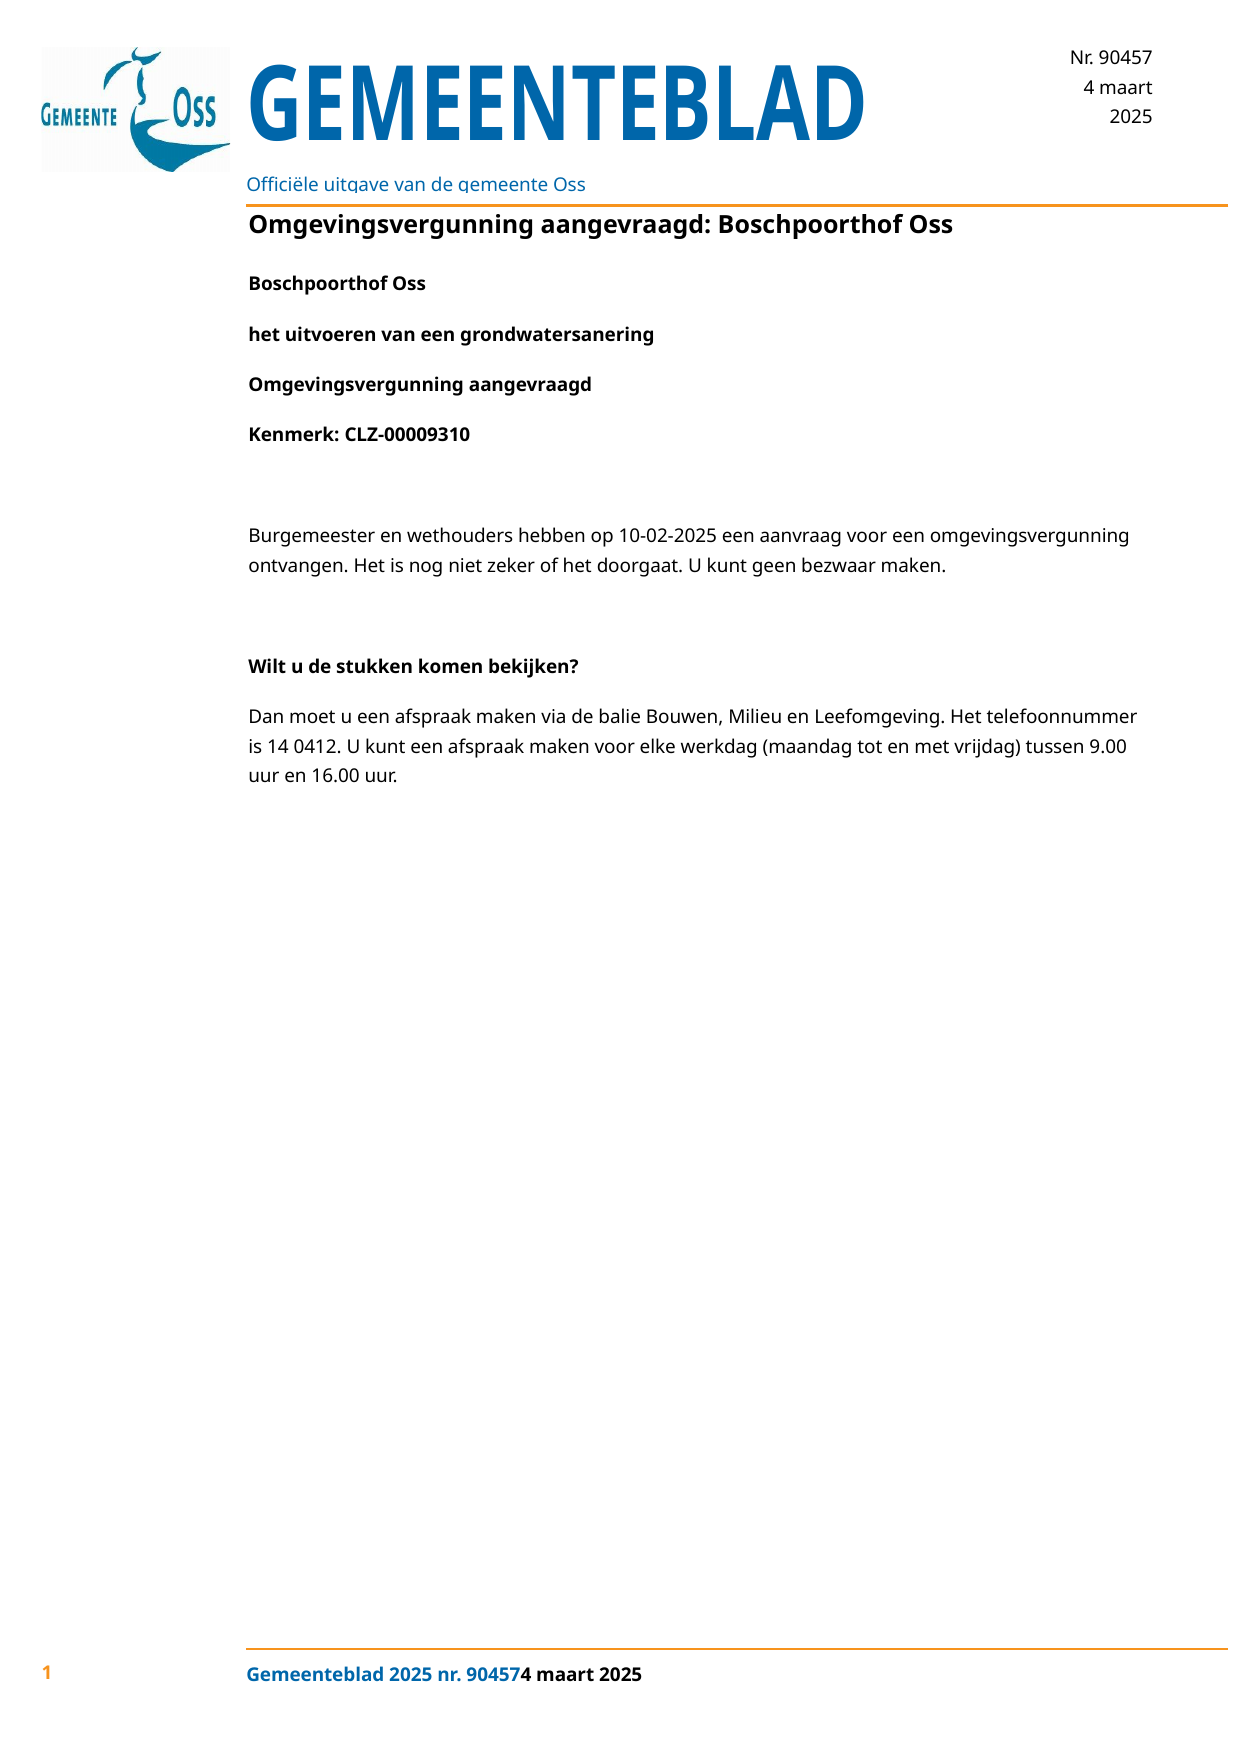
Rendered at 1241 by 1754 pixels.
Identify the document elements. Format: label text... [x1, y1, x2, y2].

text het uitvoeren van een grondwatersanering [248, 321, 1152, 346]
picture [41, 47, 231, 172]
text Omgevingsvergunning aangevraagd [248, 371, 1152, 397]
text Burgemeester en wethouders hebben op 10-02-2025 een aanvraag voor een omgevingsvergunning ontvangen. Het is nog niet zeker of het doorgaat. U kunt geen bezwaar maken. [248, 522, 1152, 578]
text Boschpoorthof Oss [248, 270, 1152, 296]
text Omgevingsvergunning aangevraagd: Boschpoorthof Oss [248, 207, 1152, 241]
text Wilt u de stukken komen bekijken? [248, 653, 1152, 678]
text Kenmerk: CLZ-00009310 [248, 422, 1152, 447]
text Dan moet u een afspraak maken via de balie Bouwen, Milieu en Leefomgeving. Het telefoonnummer is 14 0412. U kunt een afspraak maken voor elke werkdag (maandag tot en met vrijdag) tussen 9.00 uur en 16.00 uur. [248, 703, 1152, 788]
